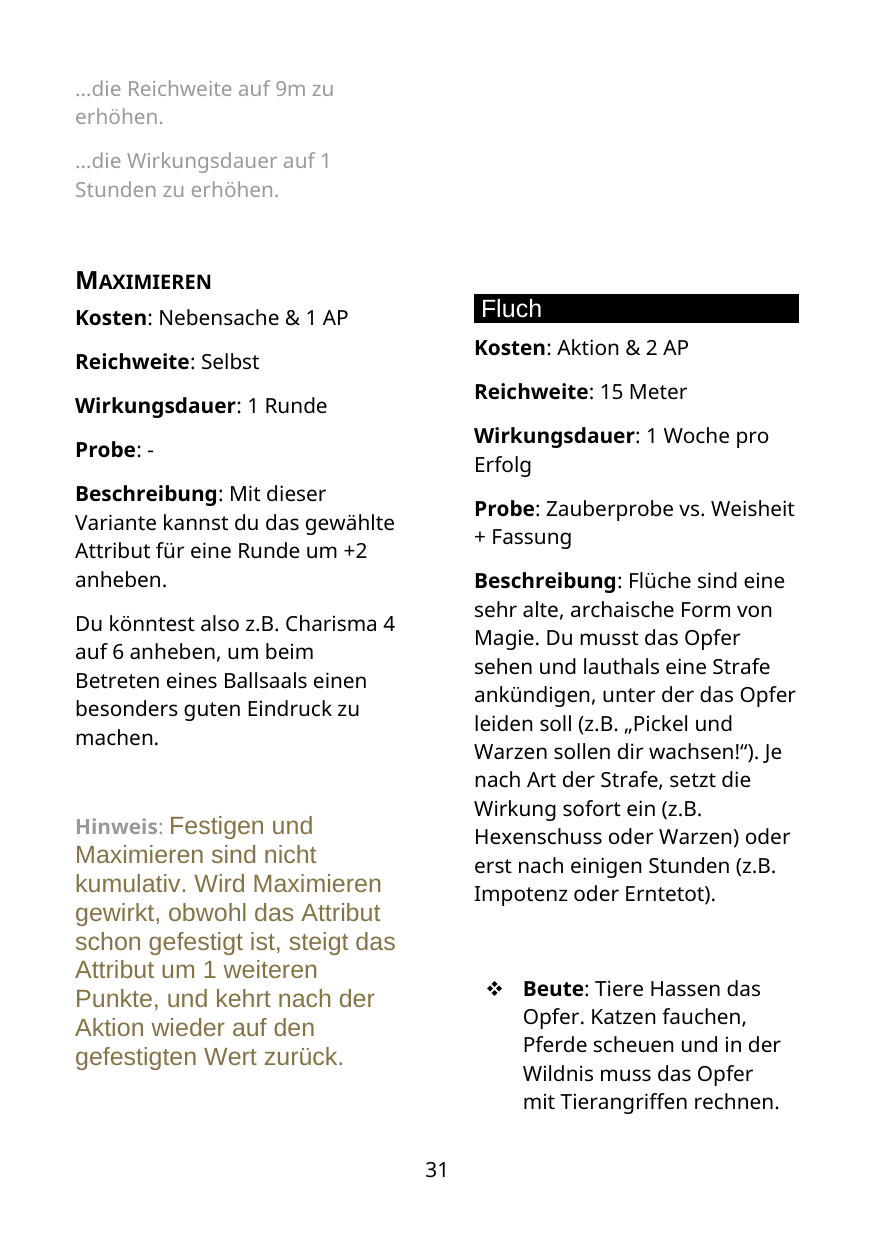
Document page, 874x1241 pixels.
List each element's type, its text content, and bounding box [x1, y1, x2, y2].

text Wirkungsdauer: 1 Runde [75, 391, 400, 420]
text Hinweis: Festigen und Maximieren sind nicht kumulativ. Wird Maximieren gewirkt, obwohl das Attribut schon gefestigt ist, steigt das Attribut um 1 weiteren Punkte, und kehrt nach der Aktion wieder auf den gefestigten Wert zurück. [75, 811, 400, 1070]
text Kosten: Nebensache & 1 AP [75, 303, 400, 332]
text Kosten: Aktion & 2 AP [474, 333, 799, 362]
text Beschreibung: Mit dieser Variante kannst du das gewählte Attribut für eine Runde um +2 anheben. [75, 479, 400, 593]
subtitle Maximieren [75, 263, 400, 297]
text …die Reichweite auf 9m zu erhöhen. [75, 74, 400, 131]
text Beschreibung: Flüche sind eine sehr alte, archaische Form von Magie. Du musst das Opfer sehen und lauthals eine Strafe ankündigen, unter der das Opfer leiden soll (z.B. „Pickel und Warzen sollen dir wachsen!“). Je nach Art der Strafe, setzt die Wirkung sofort ein (z.B. Hexenschuss oder Warzen) oder erst nach einigen Stunden (z.B. Impotenz oder Erntetot). [474, 566, 799, 908]
subtitle Fluch [474, 294, 799, 323]
table_header Beute: Tiere Hassen das Opfer. Katzen fauchen, Pferde scheuen und in der Wildnis muss das Opfer mit Tierangriffen rechnen. [474, 968, 799, 1122]
text Probe: - [75, 435, 400, 464]
text …die Wirkungsdauer auf 1 Stunden zu erhöhen. [75, 146, 400, 203]
text Probe: Zauberprobe vs. Weisheit + Fassung [474, 494, 799, 551]
text Wirkungsdauer: 1 Woche pro Erfolg [474, 421, 799, 478]
text Reichweite: Selbst [75, 347, 400, 376]
text Reichweite: 15 Meter [474, 377, 799, 406]
text Du könntest also z.B. Charisma 4 auf 6 anheben, um beim Betreten eines Ballsaals einen besonders guten Eindruck zu machen. [75, 609, 400, 751]
